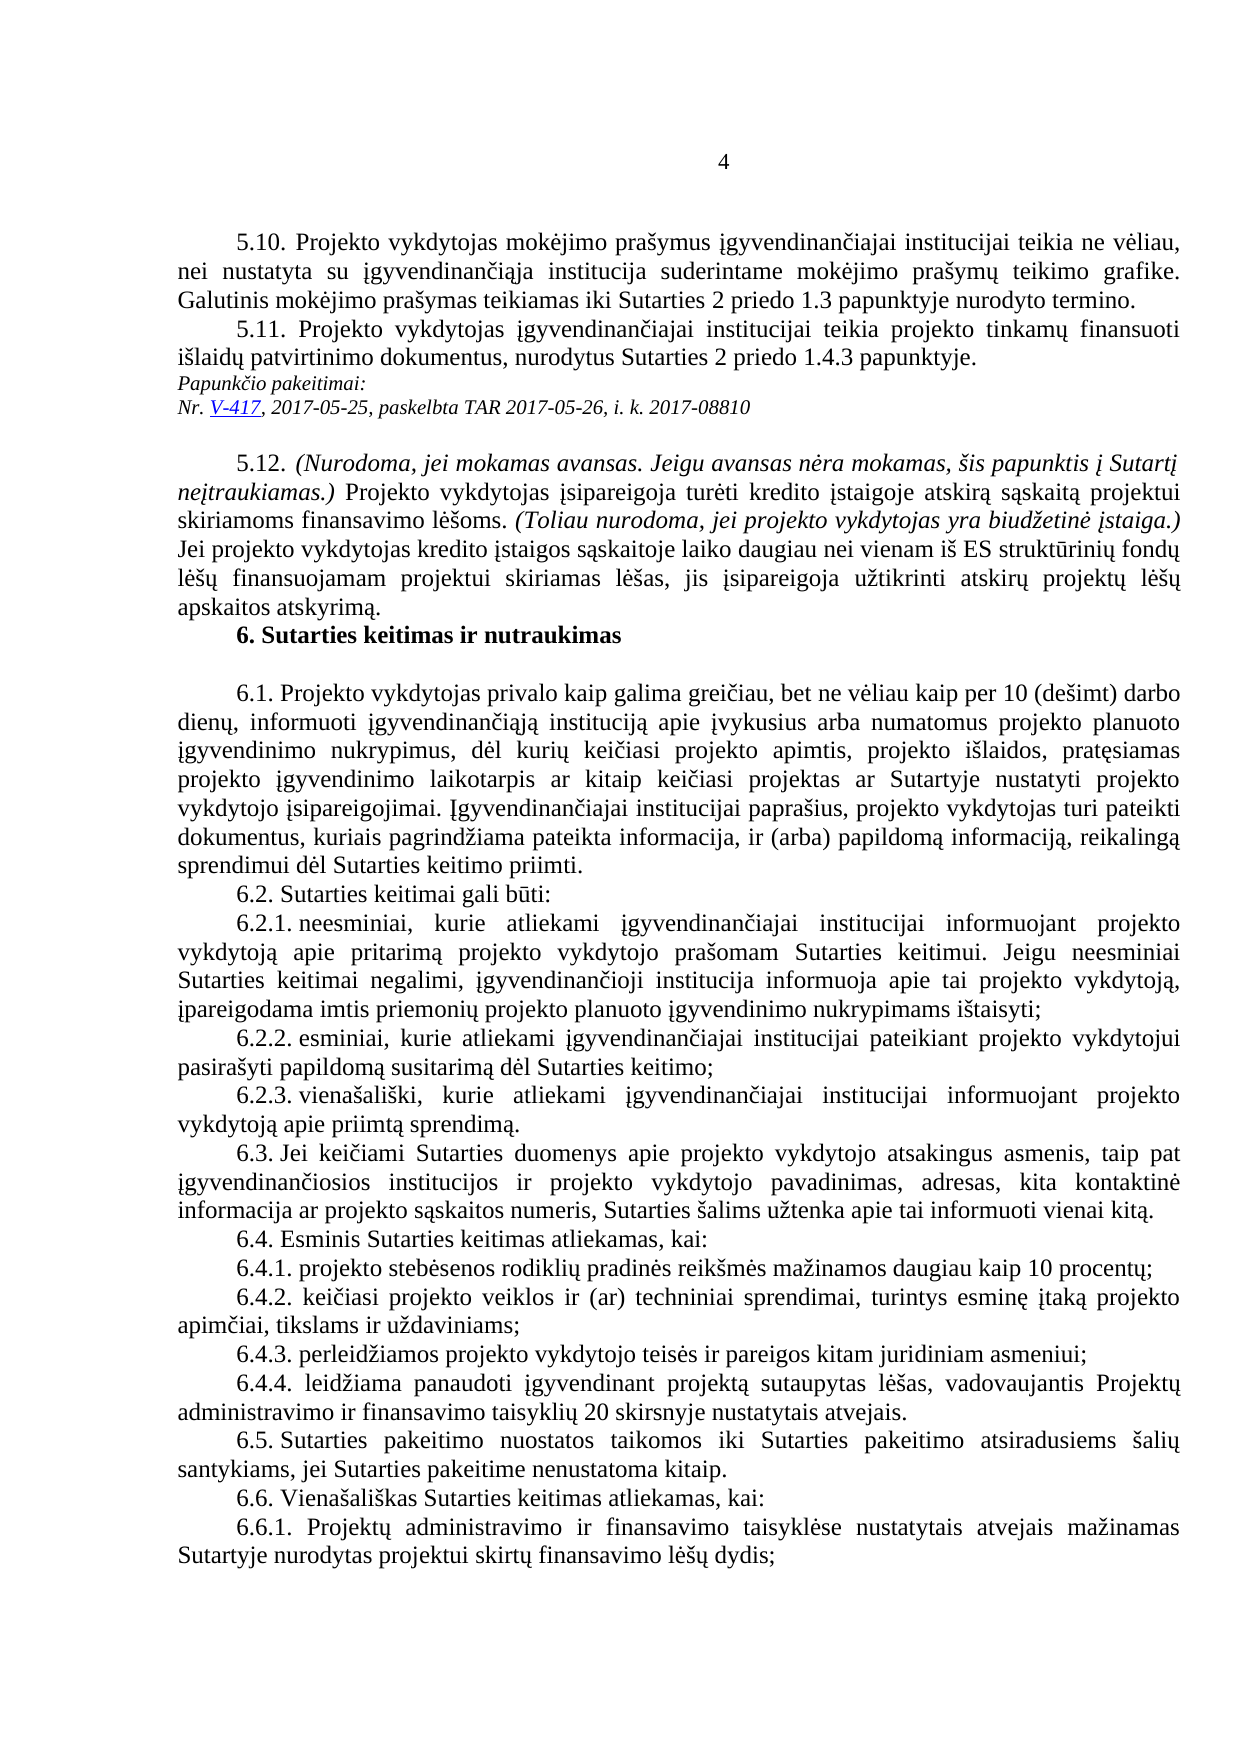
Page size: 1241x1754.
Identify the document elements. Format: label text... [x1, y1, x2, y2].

text Nr. V-417, 2017-05-25, paskelbta TAR 2017-05-26, i. k. 2017-08810 [177, 395, 1181, 419]
text 6. Sutarties keitimas ir nutraukimas [236, 621, 1181, 649]
text 5.11. Projekto vykdytojas įgyvendinančiajai institucijai teikia projekto tinkamų finansuoti išlaidų patvirtinimo dokumentus, nurodytus Sutarties 2 priedo 1.4.3 papunktyje. [177, 314, 1181, 371]
text 6.4.3. perleidžiamos projekto vykdytojo teisės ir pareigos kitam juridiniam asmeniui; [177, 1339, 1181, 1368]
text 6.4.2. keičiasi projekto veiklos ir (ar) techniniai sprendimai, turintys esminę įtaką projekto apimčiai, tikslams ir uždaviniams; [177, 1282, 1181, 1339]
text 6.2.3. vienašališki, kurie atliekami įgyvendinančiajai institucijai informuojant projekto vykdytoją apie priimtą sprendimą. [177, 1081, 1181, 1138]
text 6.6. Vienašališkas Sutarties keitimas atliekamas, kai: [177, 1483, 1181, 1512]
text 6.4.4. leidžiama panaudoti įgyvendinant projektą sutaupytas lėšas, vadovaujantis Projektų administravimo ir finansavimo taisyklių 20 skirsnyje nustatytais atvejais. [177, 1368, 1181, 1426]
text 6.2.2. esminiai, kurie atliekami įgyvendinančiajai institucijai pateikiant projekto vykdytojui pasirašyti papildomą susitarimą dėl Sutarties keitimo; [177, 1023, 1181, 1081]
text 6.5. Sutarties pakeitimo nuostatos taikomos iki Sutarties pakeitimo atsiradusiems šalių santykiams, jei Sutarties pakeitime nenustatoma kitaip. [177, 1426, 1181, 1483]
text 6.2. Sutarties keitimai gali būti: [177, 879, 1181, 908]
text Papunkčio pakeitimai: [177, 371, 1181, 395]
text 5.12. (Nurodoma, jei mokamas avansas. Jeigu avansas nėra mokamas, šis papunktis į Sutartį neįtraukiamas.) Projekto vykdytojas įsipareigoja turėti kredito įstaigoje atskirą sąskaitą projektui skiriamoms finansavimo lėšoms. (Toliau nurodoma, jei projekto vykdytojas yra biudžetinė įstaiga.) Jei projekto vykdytojas kredito įstaigos sąskaitoje laiko daugiau nei vienam iš ES struktūrinių fondų lėšų finansuojamam projektui skiriamas lėšas, jis įsipareigoja užtikrinti atskirų projektų lėšų apskaitos atskyrimą. [177, 448, 1181, 621]
text 6.6.1. Projektų administravimo ir finansavimo taisyklėse nustatytais atvejais mažinamas Sutartyje nurodytas projektui skirtų finansavimo lėšų dydis; [177, 1512, 1181, 1569]
text 6.4.1. projekto stebėsenos rodiklių pradinės reikšmės mažinamos daugiau kaip 10 procentų; [177, 1253, 1181, 1282]
text 6.4. Esminis Sutarties keitimas atliekamas, kai: [177, 1224, 1181, 1253]
text 6.1. Projekto vykdytojas privalo kaip galima greičiau, bet ne vėliau kaip per 10 (dešimt) darbo dienų, informuoti įgyvendinančiąją instituciją apie įvykusius arba numatomus projekto planuoto įgyvendinimo nukrypimus, dėl kurių keičiasi projekto apimtis, projekto išlaidos, pratęsiamas projekto įgyvendinimo laikotarpis ar kitaip keičiasi projektas ar Sutartyje nustatyti projekto vykdytojo įsipareigojimai. Įgyvendinančiajai institucijai paprašius, projekto vykdytojas turi pateikti dokumentus, kuriais pagrindžiama pateikta informacija, ir (arba) papildomą informaciją, reikalingą sprendimui dėl Sutarties keitimo priimti. [177, 678, 1181, 879]
text 6.3. Jei keičiami Sutarties duomenys apie projekto vykdytojo atsakingus asmenis, taip pat įgyvendinančiosios institucijos ir projekto vykdytojo pavadinimas, adresas, kita kontaktinė informacija ar projekto sąskaitos numeris, Sutarties šalims užtenka apie tai informuoti vienai kitą. [177, 1138, 1181, 1224]
text 6.2.1. neesminiai, kurie atliekami įgyvendinančiajai institucijai informuojant projekto vykdytoją apie pritarimą projekto vykdytojo prašomam Sutarties keitimui. Jeigu neesminiai Sutarties keitimai negalimi, įgyvendinančioji institucija informuoja apie tai projekto vykdytoją, įpareigodama imtis priemonių projekto planuoto įgyvendinimo nukrypimams ištaisyti; [177, 908, 1181, 1023]
text 5.10. Projekto vykdytojas mokėjimo prašymus įgyvendinančiajai institucijai teikia ne vėliau, nei nustatyta su įgyvendinančiąja institucija suderintame mokėjimo prašymų teikimo grafike. Galutinis mokėjimo prašymas teikiamas iki Sutarties 2 priedo 1.3 papunktyje nurodyto termino. [177, 227, 1181, 314]
